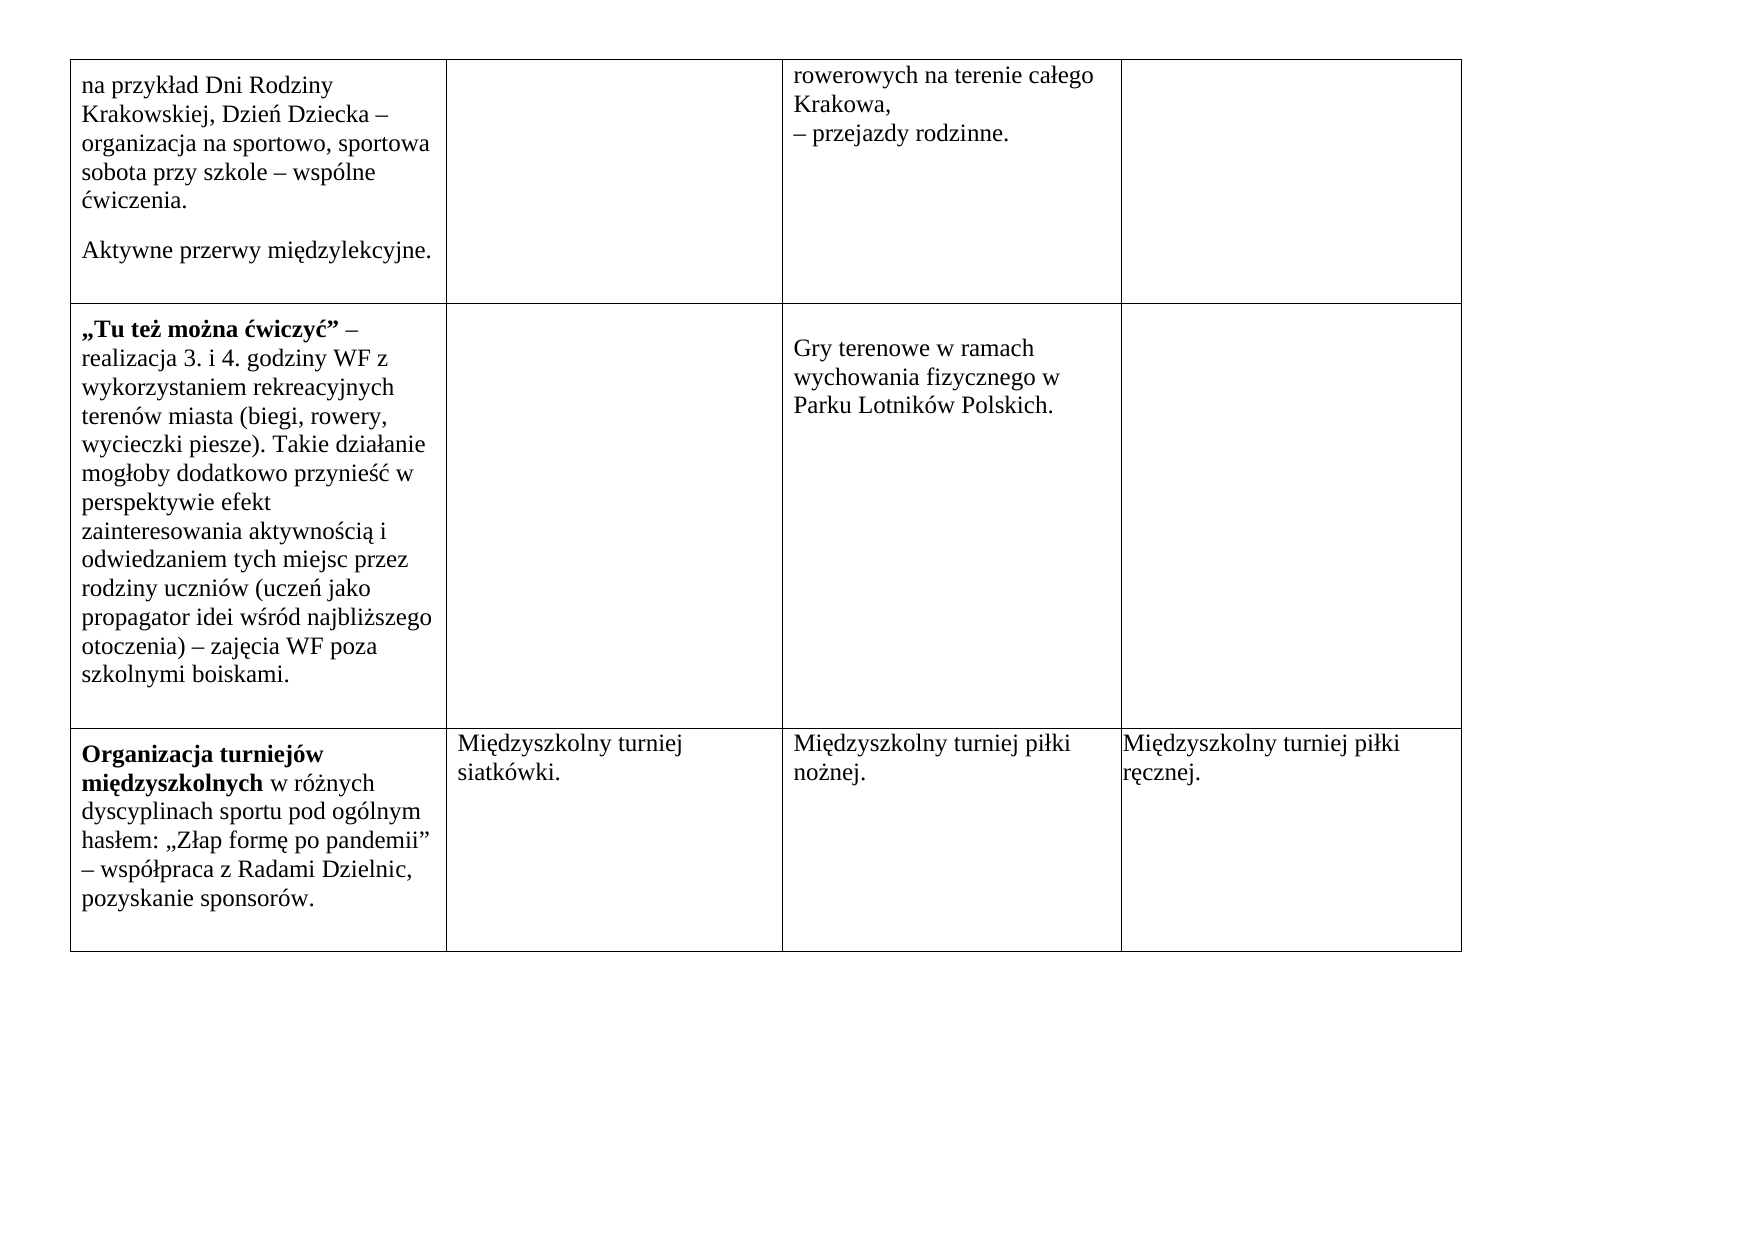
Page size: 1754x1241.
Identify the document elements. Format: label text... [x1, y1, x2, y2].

table_cell Gry terenowe w ramach wychowania fizycznego w Parku Lotników Polskich. [783, 304, 1121, 727]
table_cell Organizacja turniejów międzyszkolnych w różnych dyscyplinach sportu pod ogólnym hasłem: „Złap formę po pandemii” – współpraca z Radami Dzielnic, pozyskanie sponsorów. [71, 729, 446, 951]
table_cell na przykład Dni Rodziny Krakowskiej, Dzień Dziecka – organizacja na sportowo, sportowa sobota przy szkole – wspólne ćwiczenia. Aktywne przerwy międzylekcyjne. [71, 60, 446, 303]
table_cell Międzyszkolny turniej siatkówki. [447, 729, 782, 951]
table_cell Międzyszkolny turniej piłki nożnej. [783, 729, 1121, 951]
table_cell „Tu też można ćwiczyć” – realizacja 3. i 4. godziny WF z wykorzystaniem rekreacyjnych terenów miasta (biegi, rowery, wycieczki piesze). Takie działanie mogłoby dodatkowo przynieść w perspektywie efekt zainteresowania aktywnością i odwiedzaniem tych miejsc przez rodziny uczniów (uczeń jako propagator idei wśród najbliższego otoczenia) – zajęcia WF poza szkolnymi boiskami. [71, 304, 446, 727]
table_cell Międzyszkolny turniej piłki ręcznej. [1122, 729, 1461, 951]
table_cell [447, 304, 782, 727]
table_cell rowerowych na terenie całego Krakowa, – przejazdy rodzinne. [783, 60, 1121, 303]
table_cell [447, 60, 782, 303]
table_cell [1122, 304, 1461, 727]
table_cell [1122, 60, 1461, 303]
